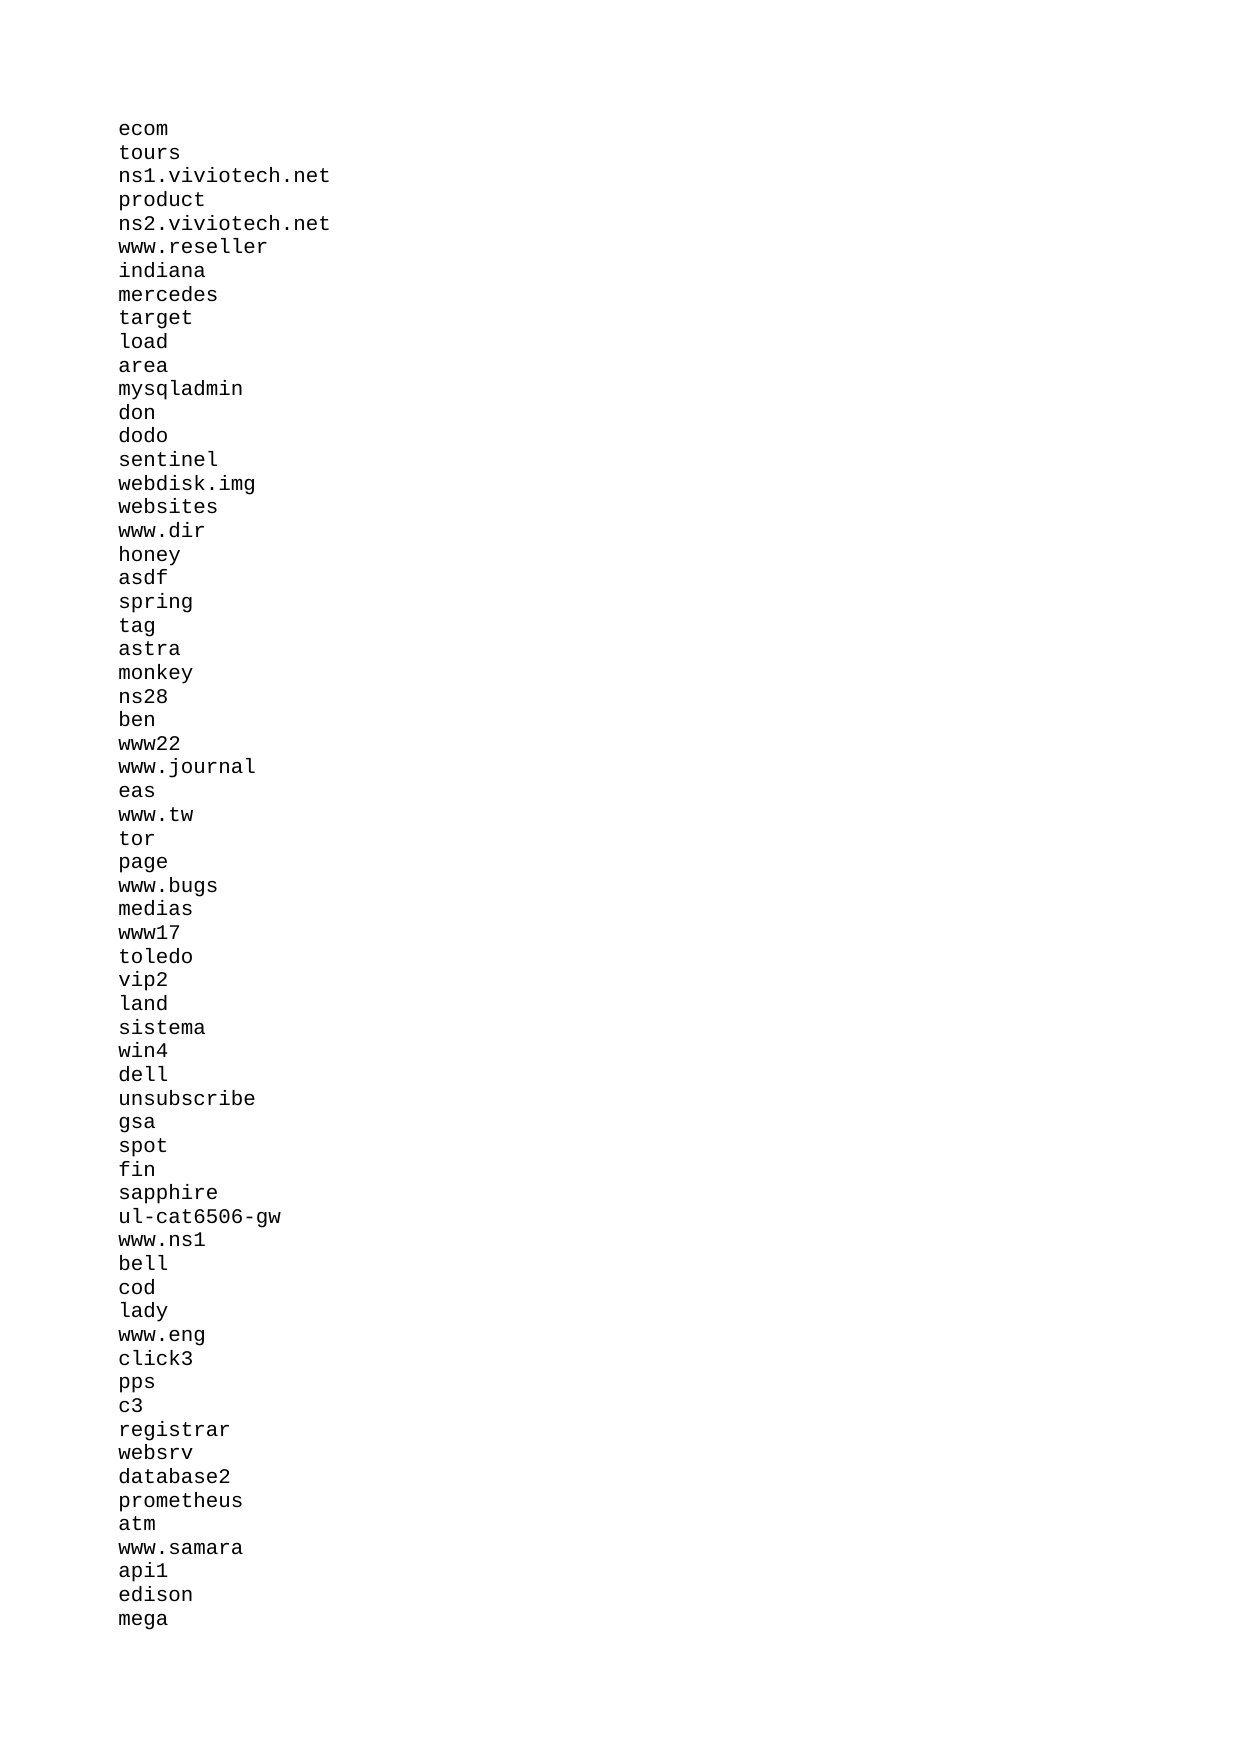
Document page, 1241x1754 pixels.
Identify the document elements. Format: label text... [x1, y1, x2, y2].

text www.samara [118, 1537, 1122, 1561]
text pps [118, 1371, 1122, 1395]
text bell [118, 1253, 1122, 1277]
text dell [118, 1064, 1122, 1088]
text product [118, 189, 1122, 213]
text unsubscribe [118, 1088, 1122, 1111]
text tag [118, 615, 1122, 638]
text www.reseller [118, 236, 1122, 260]
text sentinel [118, 449, 1122, 473]
text ul-cat6506-gw [118, 1206, 1122, 1229]
text spot [118, 1135, 1122, 1158]
text win4 [118, 1040, 1122, 1064]
text ecom [118, 118, 1122, 142]
text gsa [118, 1111, 1122, 1135]
text land [118, 993, 1122, 1017]
text don [118, 402, 1122, 426]
text websrv [118, 1442, 1122, 1466]
text astra [118, 638, 1122, 662]
text spring [118, 591, 1122, 615]
text ben [118, 709, 1122, 733]
text api1 [118, 1561, 1122, 1584]
text indiana [118, 260, 1122, 284]
text www22 [118, 733, 1122, 757]
text lady [118, 1300, 1122, 1324]
text ns1.viviotech.net [118, 165, 1122, 189]
text page [118, 851, 1122, 875]
text ns28 [118, 686, 1122, 709]
text registrar [118, 1419, 1122, 1442]
text www.bugs [118, 875, 1122, 898]
text www17 [118, 922, 1122, 946]
text www.tw [118, 804, 1122, 827]
text atm [118, 1513, 1122, 1537]
text database2 [118, 1466, 1122, 1489]
text mercedes [118, 284, 1122, 307]
text area [118, 354, 1122, 378]
text www.dir [118, 520, 1122, 544]
text click3 [118, 1348, 1122, 1371]
text honey [118, 544, 1122, 567]
text edison [118, 1584, 1122, 1608]
text vip2 [118, 969, 1122, 993]
text asdf [118, 567, 1122, 591]
text sapphire [118, 1182, 1122, 1206]
text load [118, 331, 1122, 354]
text fin [118, 1158, 1122, 1182]
text www.ns1 [118, 1229, 1122, 1253]
text tor [118, 827, 1122, 851]
text c3 [118, 1395, 1122, 1419]
text dodo [118, 426, 1122, 449]
text medias [118, 898, 1122, 922]
text www.eng [118, 1324, 1122, 1348]
text cod [118, 1277, 1122, 1300]
text www.journal [118, 757, 1122, 780]
text toledo [118, 946, 1122, 969]
text prometheus [118, 1489, 1122, 1513]
text mysqladmin [118, 378, 1122, 402]
text tours [118, 142, 1122, 165]
text sistema [118, 1017, 1122, 1040]
text webdisk.img [118, 473, 1122, 496]
text monkey [118, 662, 1122, 686]
text websites [118, 496, 1122, 520]
text mega [118, 1608, 1122, 1631]
text eas [118, 780, 1122, 804]
text target [118, 307, 1122, 331]
text ns2.viviotech.net [118, 213, 1122, 236]
